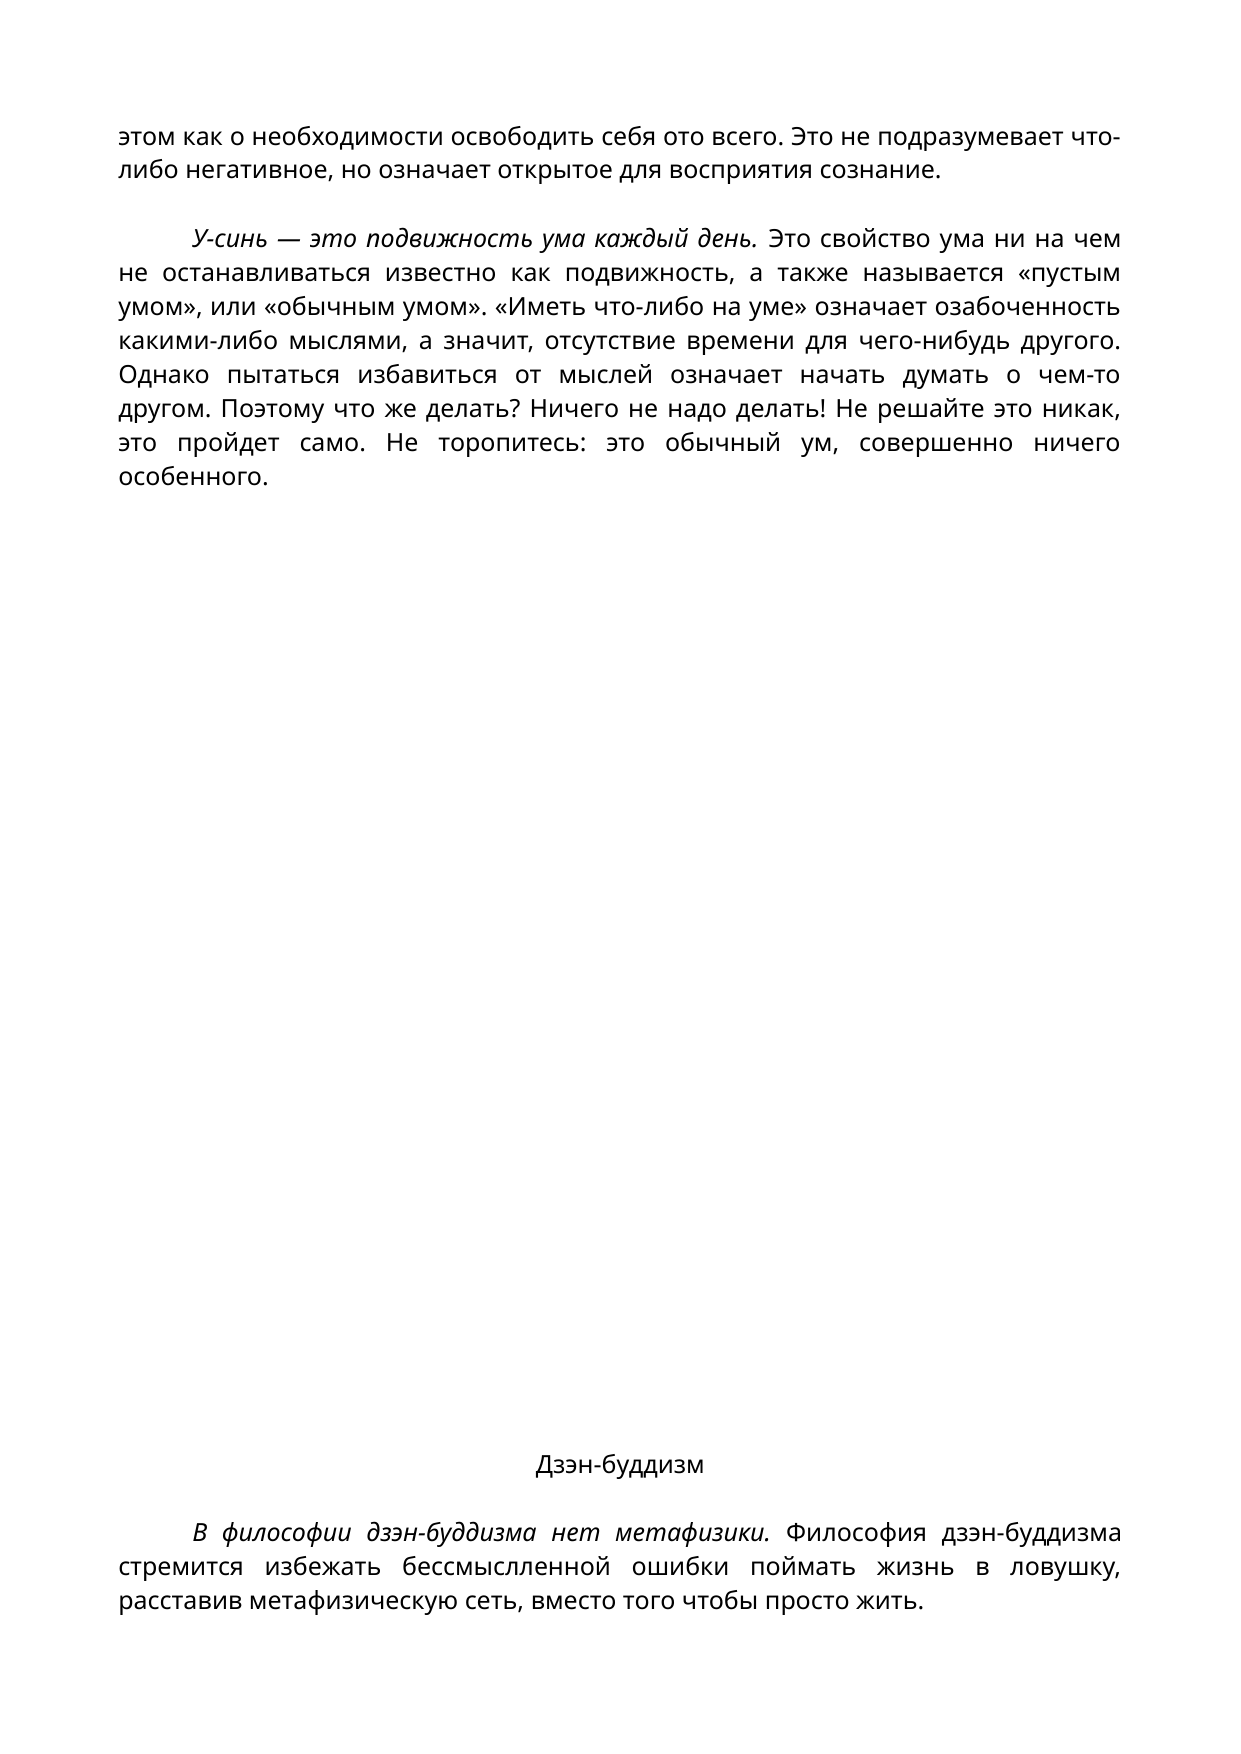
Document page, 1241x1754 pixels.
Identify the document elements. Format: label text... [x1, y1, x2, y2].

text У-синь — это подвижность ума каждый день. Это свойство ума ни на чем не останавливаться известно как подвижность, а также называется «пустым умом», или «обычным умом». «Иметь что-либо на уме» означает озабоченность какими-либо мыслями, а значит, отсутствие времени для чего-нибудь другого. Однако пытаться избавиться от мыслей означает начать думать о чем-то другом. Поэтому что же делать? Ничего не надо делать! Не решайте это никак, это пройдет само. Не торопитесь: это обычный ум, совершенно ничего особенного. [118, 220, 1122, 493]
text Дзэн-буддизм [118, 1447, 1122, 1481]
text В философии дзэн-буддизма нет метафизики. Философия дзэн-буддизма стремится избежать бессмыслленной ошибки поймать жизнь в ловушку, расставив метафизическую сеть, вместо того чтобы просто жить. [118, 1515, 1122, 1617]
text этом как о необходимости освободить себя ото всего. Это не подразумевает что-либо негативное, но означает открытое для восприятия сознание. [118, 118, 1122, 186]
